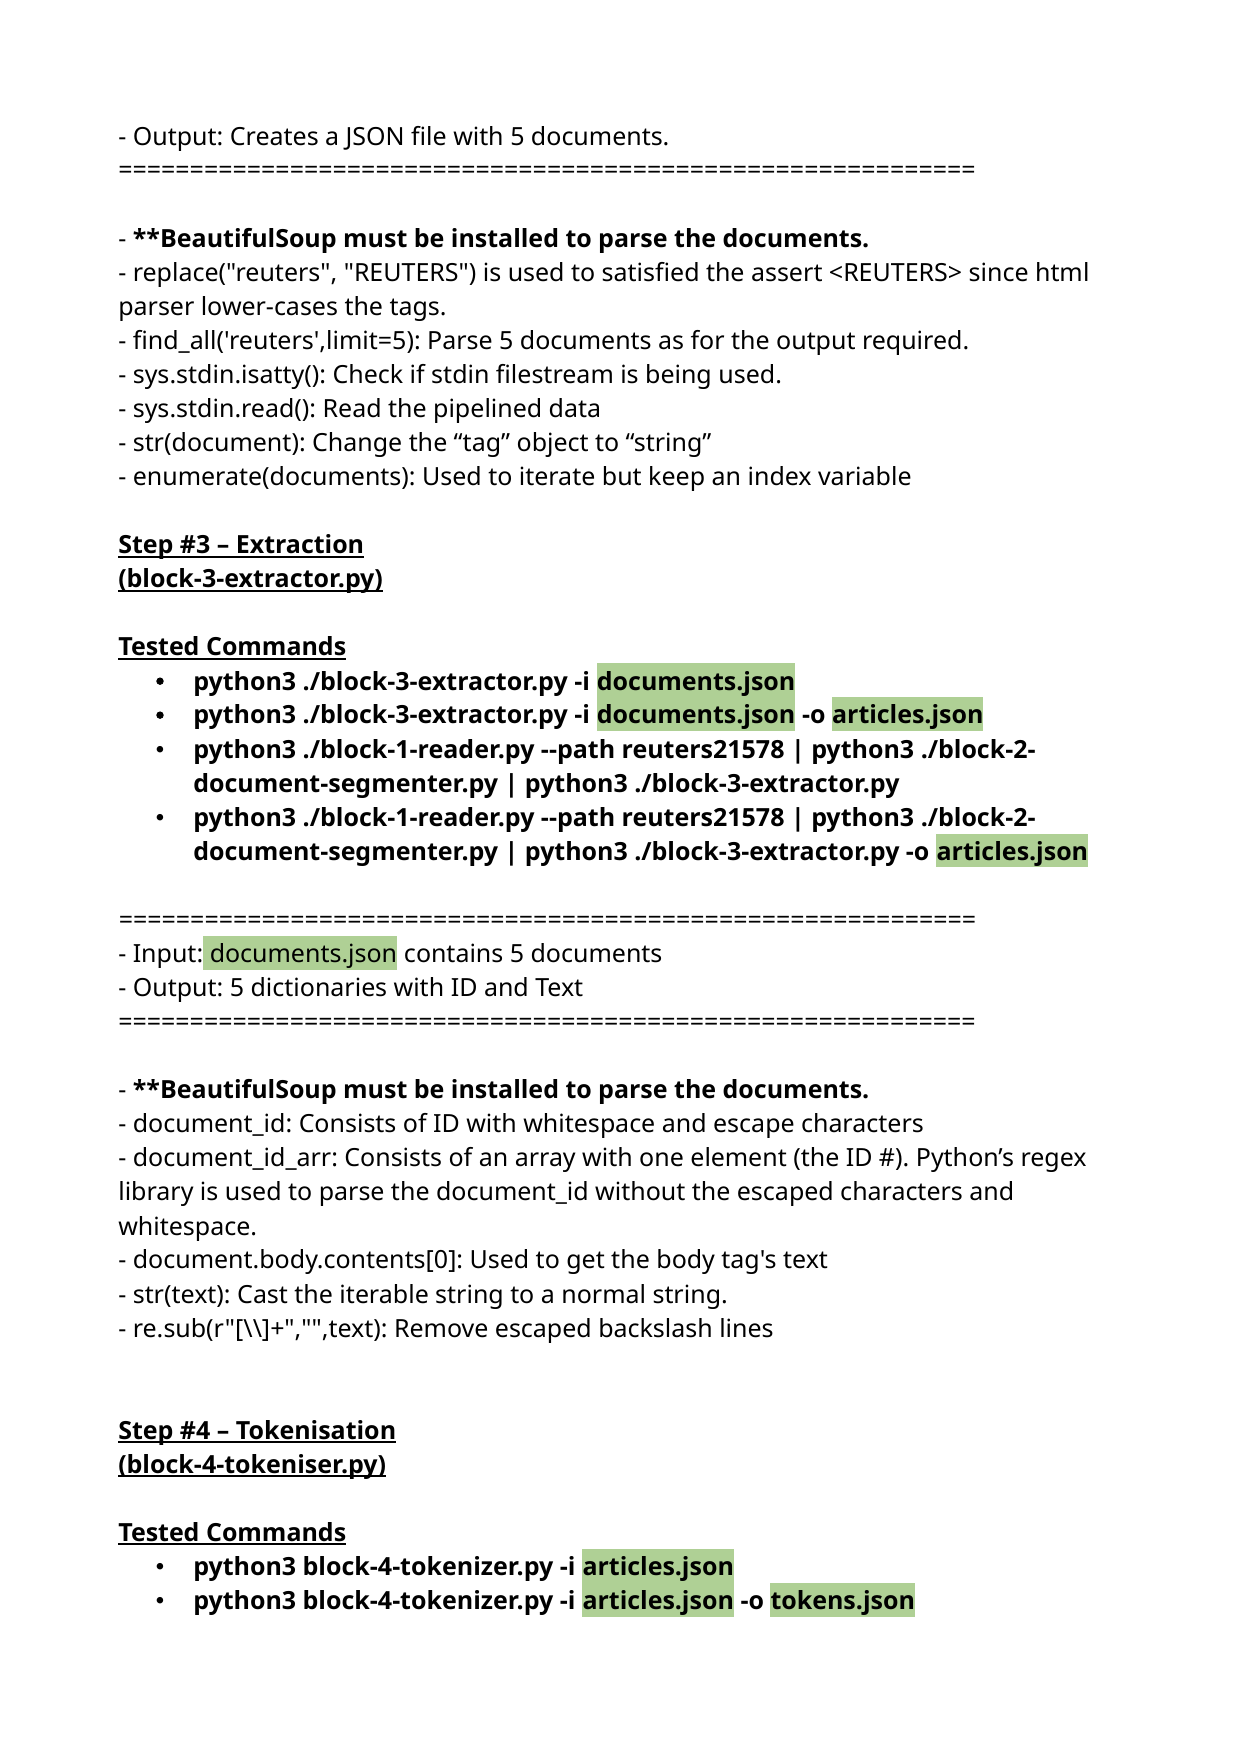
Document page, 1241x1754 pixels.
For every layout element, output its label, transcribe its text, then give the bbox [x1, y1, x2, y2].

text - sys.stdin.read(): Read the pipelined data [118, 391, 1122, 425]
text ============================================================ [118, 152, 1122, 186]
text - Input: documents.json contains 5 documents [118, 936, 1122, 970]
text Step #4 – Tokenisation [118, 1412, 1122, 1447]
list python3 block-4-tokenizer.py -i articles.json [156, 1549, 1122, 1583]
list python3 ./block-3-extractor.py -i documents.json [156, 663, 1122, 697]
list python3 block-4-tokenizer.py -i articles.json -o tokens.json [156, 1583, 1122, 1617]
text - **BeautifulSoup must be installed to parse the documents. [118, 220, 1122, 254]
list python3 ./block-3-extractor.py -i documents.json -o articles.json [156, 697, 1122, 731]
text - re.sub(r"[\\]+","",text): Remove escaped backslash lines [118, 1310, 1122, 1344]
text - replace("reuters", "REUTERS") is used to satisfied the assert <REUTERS> since html parser lower-cases the tags. [118, 254, 1122, 322]
text - enumerate(documents): Used to iterate but keep an index variable [118, 459, 1122, 493]
text - **BeautifulSoup must be installed to parse the documents. [118, 1072, 1122, 1106]
text ============================================================ [118, 902, 1122, 936]
text - sys.stdin.isatty(): Check if stdin filestream is being used. [118, 357, 1122, 391]
list python3 ./block-1-reader.py --path reuters21578 | python3 ./block-2-document-segmenter.py | python3 ./block-3-extractor.py [156, 731, 1122, 799]
list python3 ./block-1-reader.py --path reuters21578 | python3 ./block-2-document-segmenter.py | python3 ./block-3-extractor.py -o articles.json [156, 799, 1122, 867]
text - find_all('reuters',limit=5): Parse 5 documents as for the output required. [118, 322, 1122, 357]
text ============================================================ [118, 1004, 1122, 1038]
text - str(text): Cast the iterable string to a normal string. [118, 1276, 1122, 1310]
text - document_id: Consists of ID with whitespace and escape characters [118, 1106, 1122, 1140]
text Step #3 – Extraction [118, 527, 1122, 561]
text - Output: Creates a JSON file with 5 documents. [118, 118, 1122, 152]
text - document.body.contents[0]: Used to get the body tag's text [118, 1242, 1122, 1276]
text (block-3-extractor.py) [118, 561, 1122, 595]
text - document_id_arr: Consists of an array with one element (the ID #). Python’s regex library is used to parse the document_id without the escaped characters and whitespace. [118, 1140, 1122, 1242]
text Tested Commands [118, 629, 1122, 663]
text - str(document): Change the “tag” object to “string” [118, 425, 1122, 459]
text Tested Commands [118, 1515, 1122, 1549]
text (block-4-tokeniser.py) [118, 1447, 1122, 1481]
text - Output: 5 dictionaries with ID and Text [118, 970, 1122, 1004]
